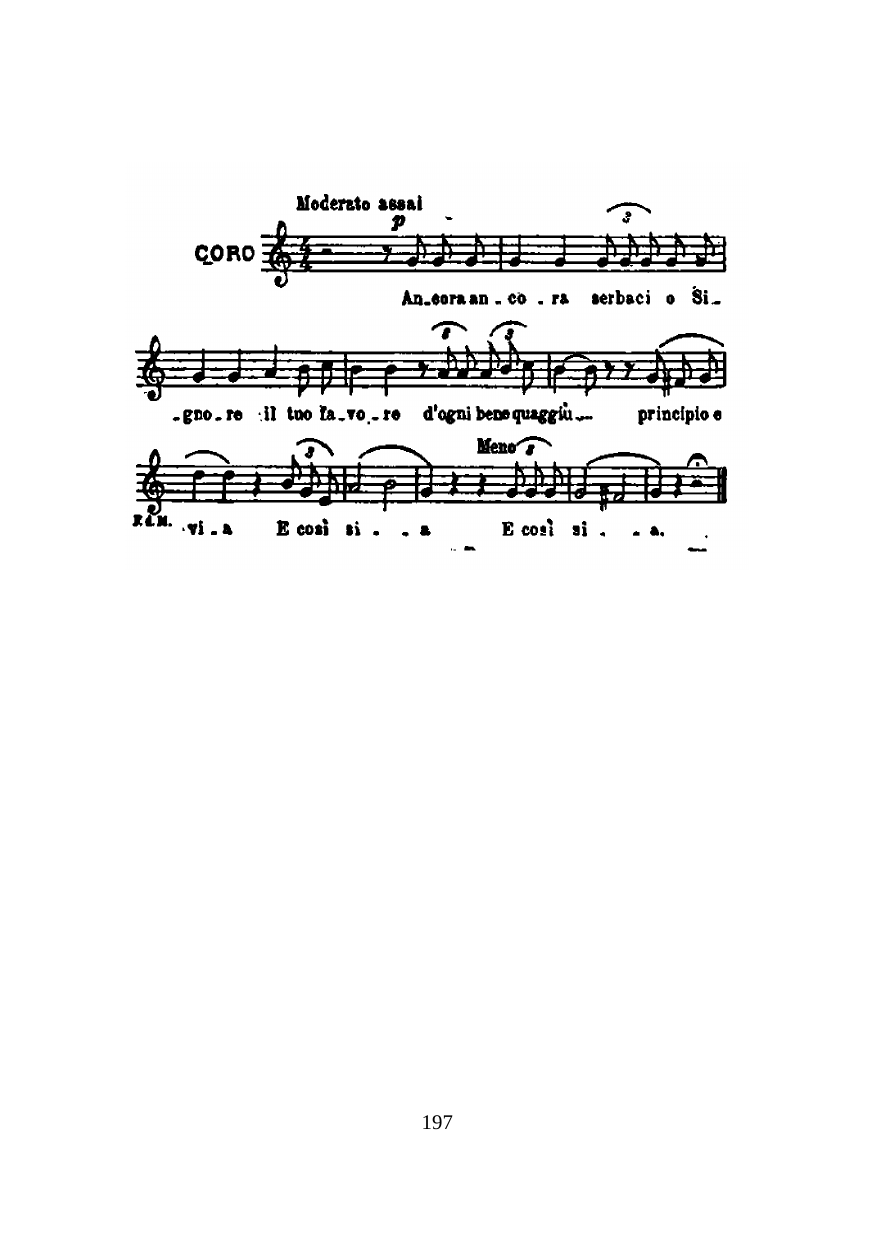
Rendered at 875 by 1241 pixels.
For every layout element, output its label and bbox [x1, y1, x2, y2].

picture [125, 162, 749, 570]
